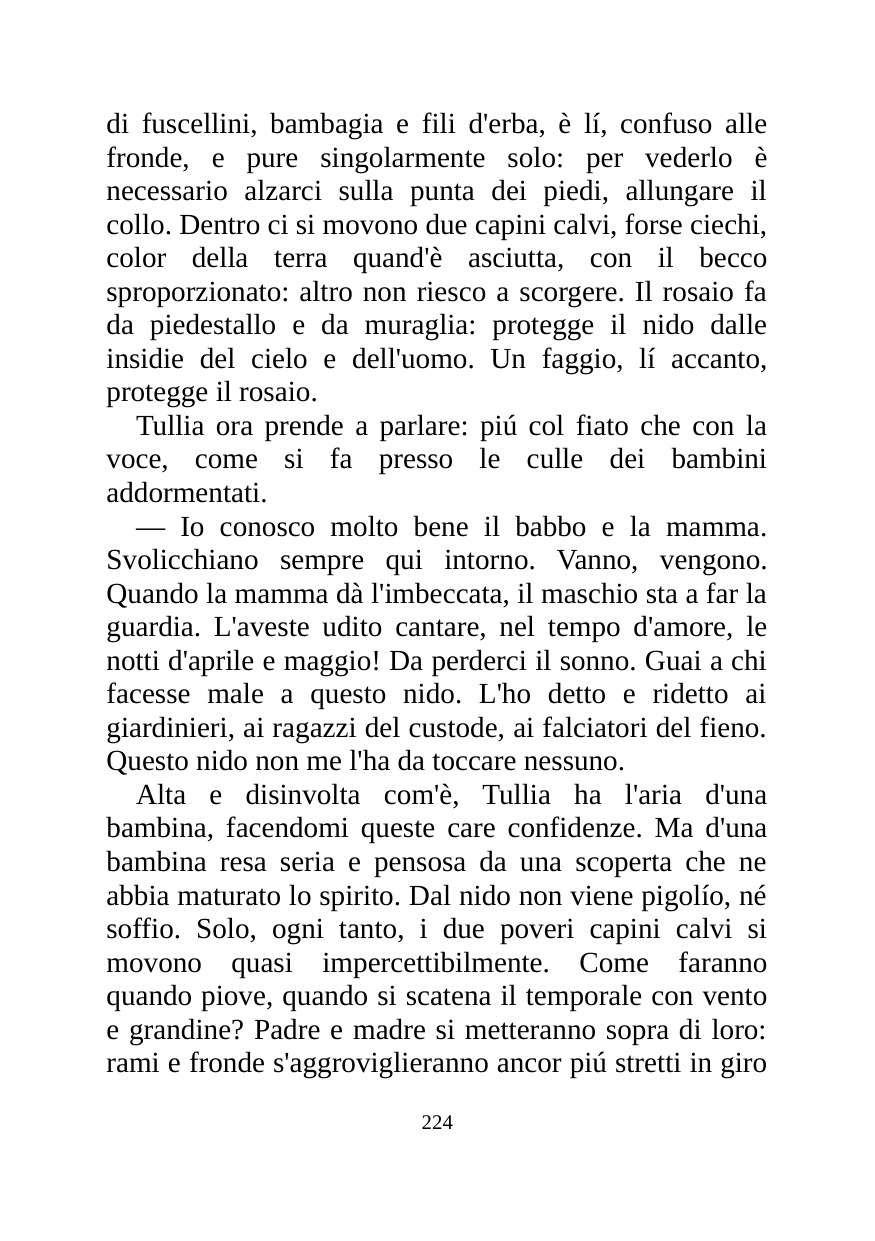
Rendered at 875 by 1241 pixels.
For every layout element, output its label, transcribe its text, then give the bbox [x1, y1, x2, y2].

text di fuscellini, bambagia e fili d'erba, è lí, confuso alle fronde, e pure singolarmente solo: per vederlo è necessario alzarci sulla punta dei piedi, allungare il collo. Dentro ci si movono due capini calvi, forse ciechi, color della terra quand'è asciutta, con il becco sproporzionato: altro non riesco a scorgere. Il rosaio fa da piedestallo e da muraglia: protegge il nido dalle insidie del cielo e dell'uomo. Un faggio, lí accanto, protegge il rosaio. [106, 106, 768, 408]
text Alta e disinvolta com'è, Tullia ha l'aria d'una bambina, facendomi queste care confidenze. Ma d'una bambina resa seria e pensosa da una scoperta che ne abbia maturato lo spirito. Dal nido non viene pigolío, né soffio. Solo, ogni tanto, i due poveri capini calvi si movono quasi impercettibilmente. Come faranno quando piove, quando si scatena il temporale con vento e grandine? Padre e madre si metteranno sopra di loro: rami e fronde s'aggroviglieranno ancor piú stretti in giro [106, 777, 768, 1079]
text Tullia ora prende a parlare: piú col fiato che con la voce, come si fa presso le culle dei bambini addormentati. [106, 408, 768, 509]
text — Io conosco molto bene il babbo e la mamma. Svolicchiano sempre qui intorno. Vanno, vengono. Quando la mamma dà l'imbeccata, il maschio sta a far la guardia. L'aveste udito cantare, nel tempo d'amore, le notti d'aprile e maggio! Da perderci il sonno. Guai a chi facesse male a questo nido. L'ho detto e ridetto ai giardinieri, ai ragazzi del custode, ai falciatori del fieno. Questo nido non me l'ha da toccare nessuno. [106, 509, 768, 777]
